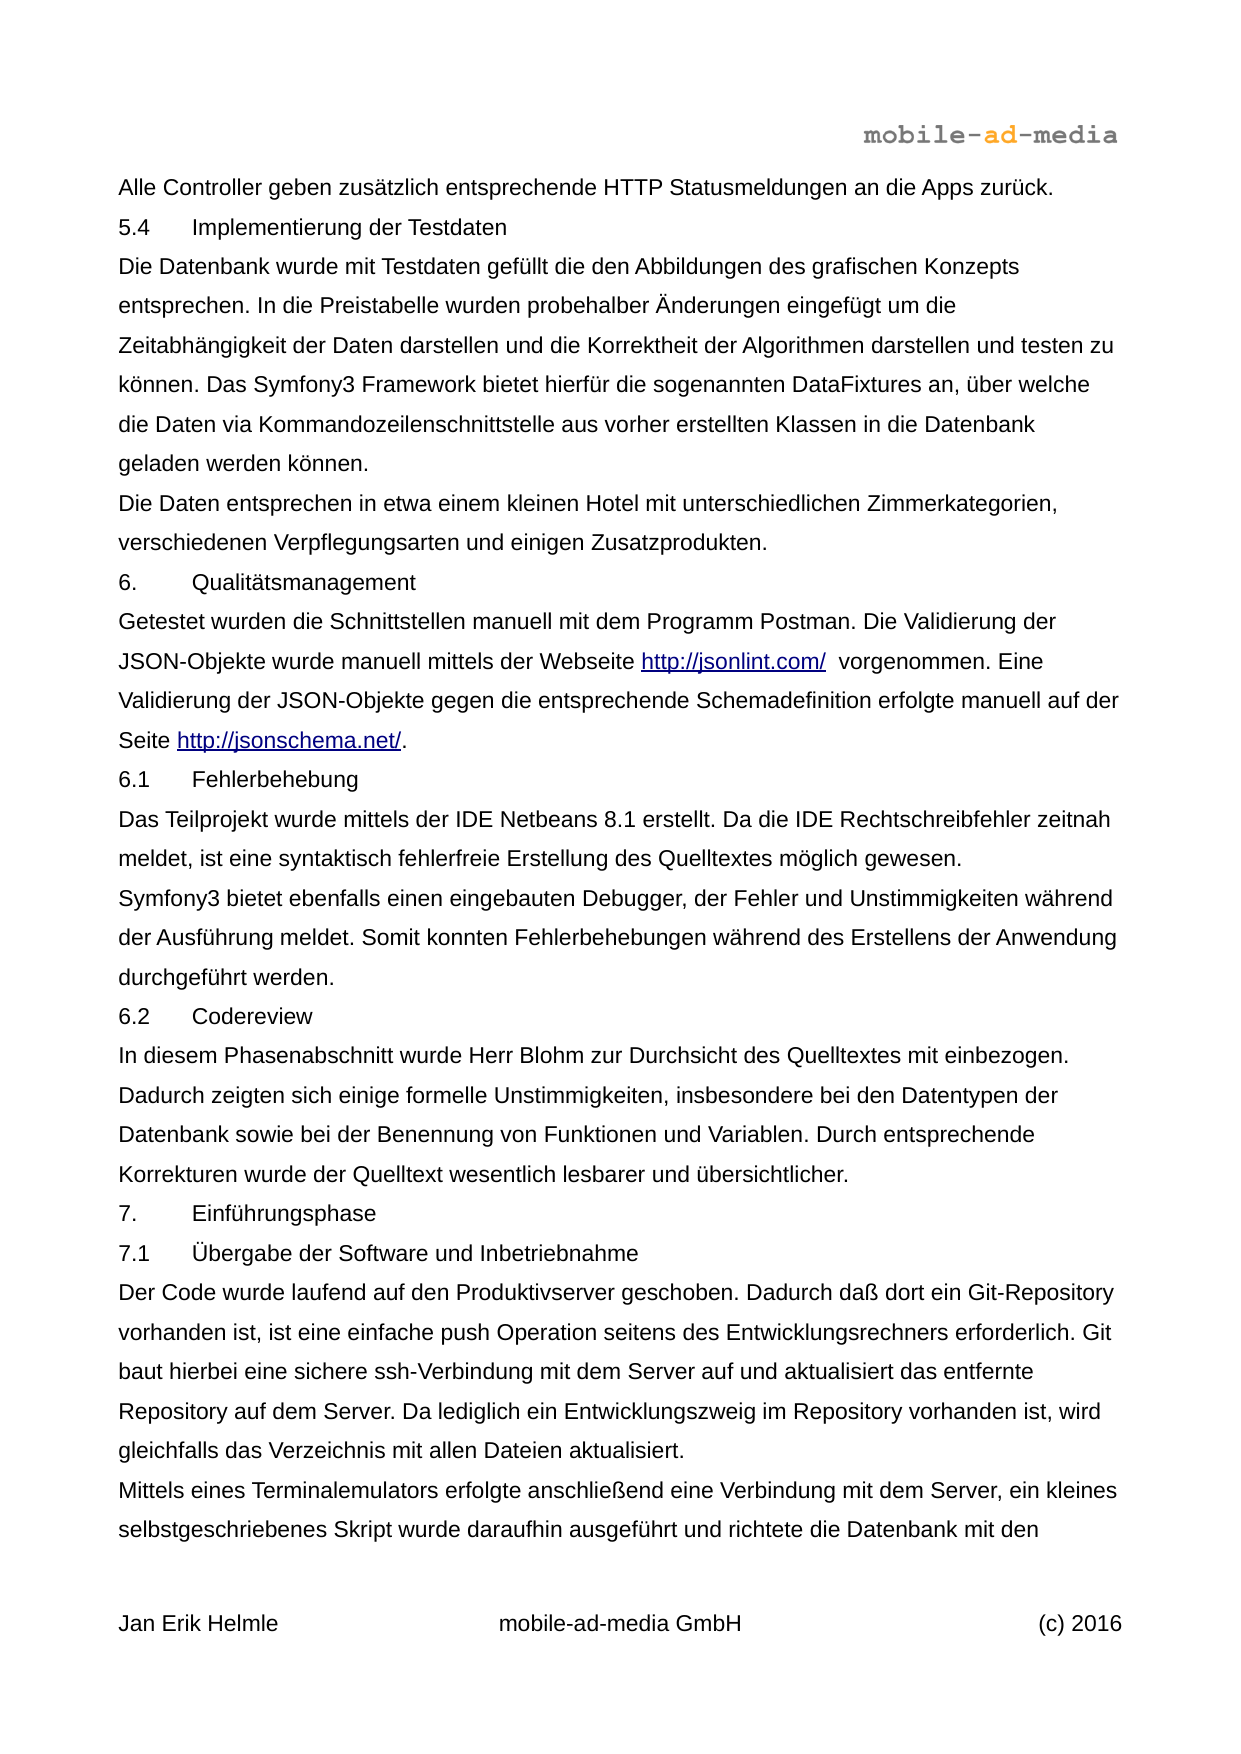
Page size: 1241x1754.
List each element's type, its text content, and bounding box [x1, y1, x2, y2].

picture [863, 118, 1118, 150]
text 6. Qualitätsmanagement [118, 569, 1122, 595]
text 7.1 Übergabe der Software und Inbetriebnahme [118, 1240, 1122, 1266]
text Alle Controller geben zusätzlich entsprechende HTTP Statusmeldungen an die Apps zurück. [118, 174, 1122, 200]
text Die Daten entsprechen in etwa einem kleinen Hotel mit unterschiedlichen Zimmerkategorien, verschiedenen Verpflegungsarten und einigen Zusatzprodukten. [118, 490, 1122, 556]
text 7. Einführungsphase [118, 1200, 1122, 1227]
text Der Code wurde laufend auf den Produktivserver geschoben. Dadurch daß dort ein Git-Repository vorhanden ist, ist eine einfache push Operation seitens des Entwicklungsrechners erforderlich. Git baut hierbei eine sichere ssh-Verbindung mit dem Server auf und aktualisiert das entfernte Repository auf dem Server. Da lediglich ein Entwicklungszweig im Repository vorhanden ist, wird gleichfalls das Verzeichnis mit allen Dateien aktualisiert. [118, 1279, 1122, 1464]
text Getestet wurden die Schnittstellen manuell mit dem Programm Postman. Die Validierung der JSON-Objekte wurde manuell mittels der Webseite http://jsonlint.com/ vorgenommen. Eine Validierung der JSON-Objekte gegen die entsprechende Schemadefinition erfolgte manuell auf der Seite http://jsonschema.net/. [118, 608, 1122, 753]
text Symfony3 bietet ebenfalls einen eingebauten Debugger, der Fehler und Unstimmigkeiten während der Ausführung meldet. Somit konnten Fehlerbehebungen während des Erstellens der Anwendung durchgeführt werden. [118, 884, 1122, 990]
text 6.2 Codereview [118, 1003, 1122, 1029]
text Mittels eines Terminalemulators erfolgte anschließend eine Verbindung mit dem Server, ein kleines selbstgeschriebenes Skript wurde daraufhin ausgeführt und richtete die Datenbank mit den [118, 1477, 1122, 1543]
text In diesem Phasenabschnitt wurde Herr Blohm zur Durchsicht des Quelltextes mit einbezogen. Dadurch zeigten sich einige formelle Unstimmigkeiten, insbesondere bei den Datentypen der Datenbank sowie bei der Benennung von Funktionen und Variablen. Durch entsprechende Korrekturen wurde der Quelltext wesentlich lesbarer und übersichtlicher. [118, 1042, 1122, 1187]
text 5.4 Implementierung der Testdaten [118, 213, 1122, 240]
text Die Datenbank wurde mit Testdaten gefüllt die den Abbildungen des grafischen Konzepts entsprechen. In die Preistabelle wurden probehalber Änderungen eingefügt um die Zeitabhängigkeit der Daten darstellen und die Korrektheit der Algorithmen darstellen und testen zu können. Das Symfony3 Framework bietet hierfür die sogenannten DataFixtures an, über welche die Daten via Kommandozeilenschnittstelle aus vorher erstellten Klassen in die Datenbank geladen werden können. [118, 253, 1122, 477]
text Das Teilprojekt wurde mittels der IDE Netbeans 8.1 erstellt. Da die IDE Rechtschreibfehler zeitnah meldet, ist eine syntaktisch fehlerfreie Erstellung des Quelltextes möglich gewesen. [118, 806, 1122, 871]
text 6.1 Fehlerbehebung [118, 766, 1122, 792]
